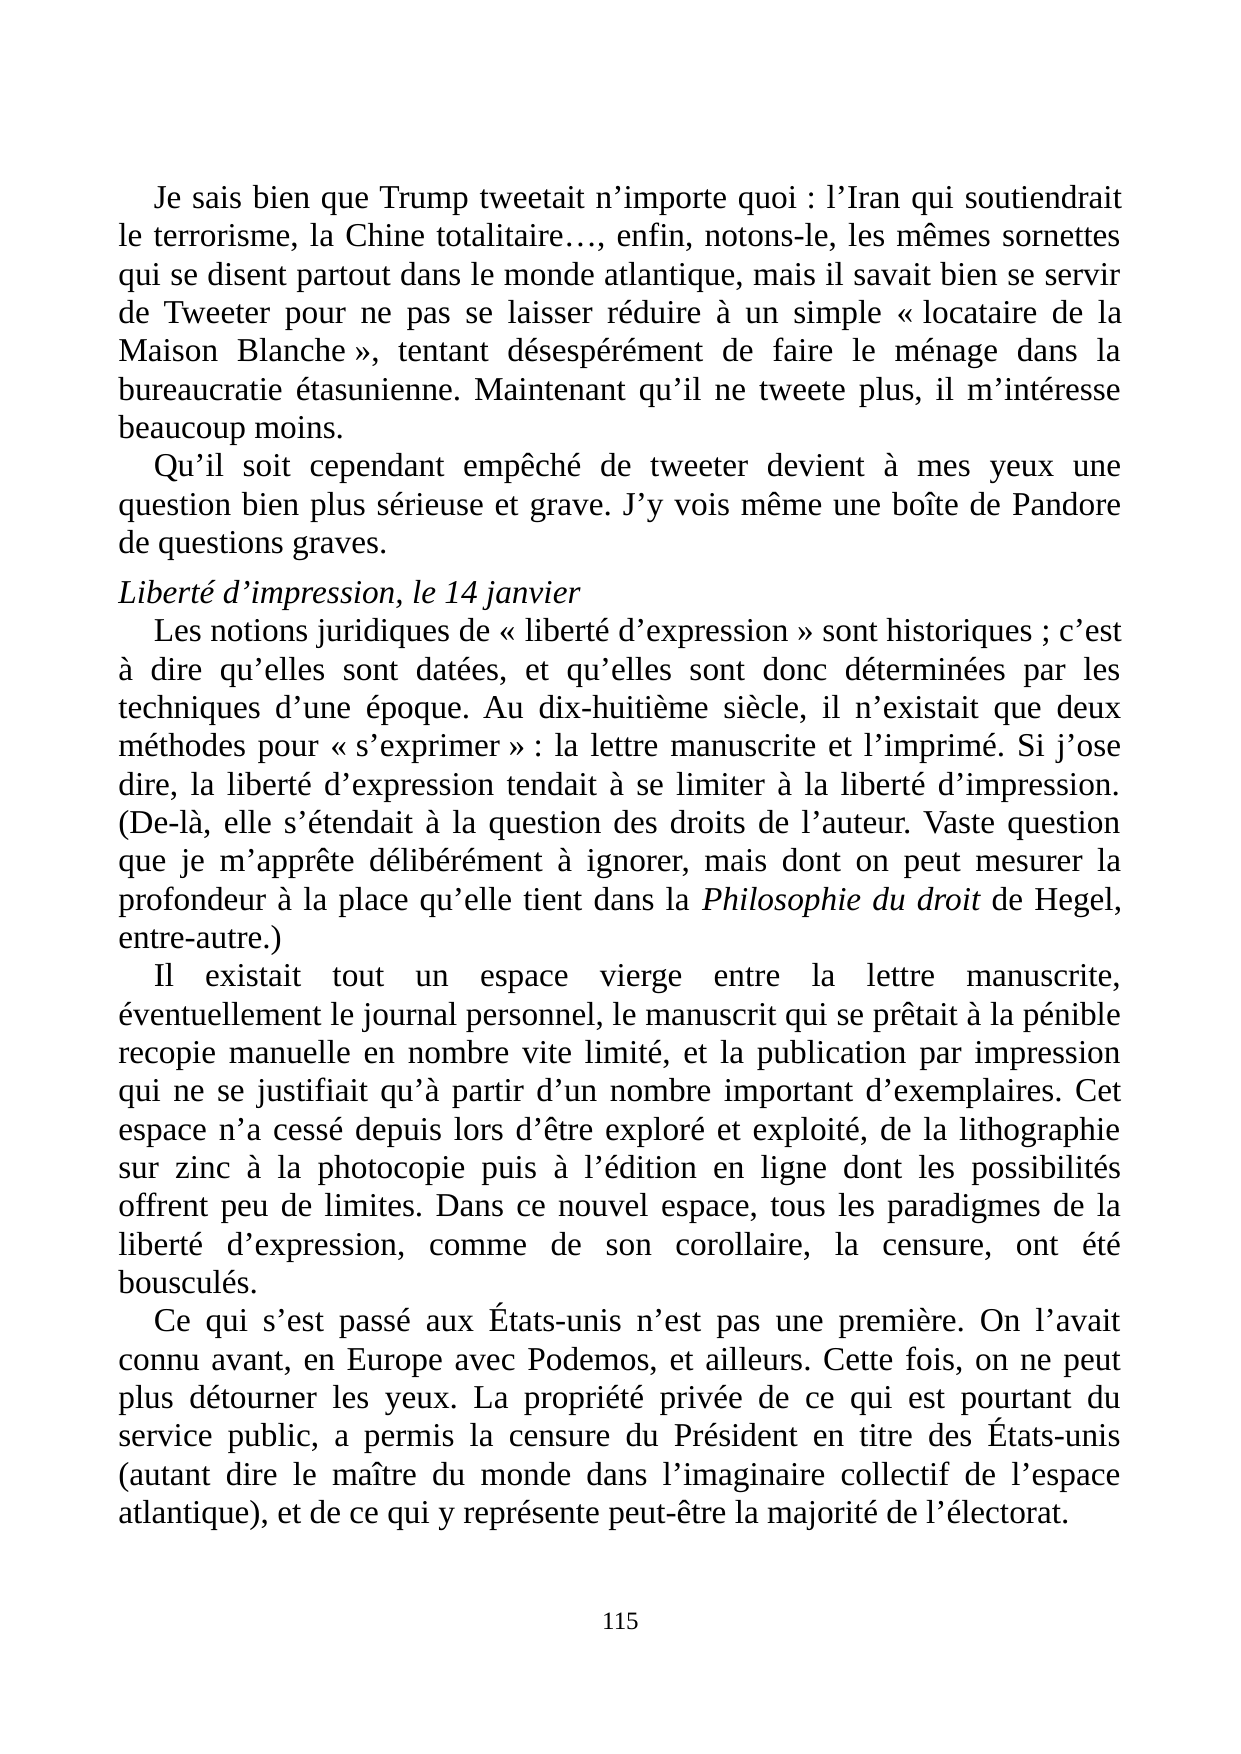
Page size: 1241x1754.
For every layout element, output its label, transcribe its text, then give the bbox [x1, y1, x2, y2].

subtitle Liberté d’impression, le 14 janvier [118, 572, 1122, 611]
text Je sais bien que Trump tweetait n’importe quoi : l’Iran qui soutiendrait le terrorisme, la Chine totalitaire…, enfin, notons-le, les mêmes sornettes qui se disent partout dans le monde atlantique, mais il savait bien se servir de Tweeter pour ne pas se laisser réduire à un simple « locataire de la Maison Blanche », tentant désespérément de faire le ménage dans la bureaucratie étasunienne. Maintenant qu’il ne tweete plus, il m’intéresse beaucoup moins. [118, 177, 1122, 445]
text Ce qui s’est passé aux États-unis n’est pas une première. On l’avait connu avant, en Europe avec Podemos, et ailleurs. Cette fois, on ne peut plus détourner les yeux. La propriété privée de ce qui est pourtant du service public, a permis la censure du Président en titre des États-unis (autant dire le maître du monde dans l’imaginaire collectif de l’espace atlantique), et de ce qui y représente peut-être la majorité de l’électorat. [118, 1301, 1122, 1531]
text Qu’il soit cependant empêché de tweeter devient à mes yeux une question bien plus sérieuse et grave. J’y vois même une boîte de Pandore de questions graves. [118, 445, 1122, 560]
text Il existait tout un espace vierge entre la lettre manuscrite, éventuellement le journal personnel, le manuscrit qui se prêtait à la pénible recopie manuelle en nombre vite limité, et la publication par impression qui ne se justifiait qu’à partir d’un nombre important d’exemplaires. Cet espace n’a cessé depuis lors d’être exploré et exploité, de la lithographie sur zinc à la photocopie puis à l’édition en ligne dont les possibilités offrent peu de limites. Dans ce nouvel espace, tous les paradigmes de la liberté d’expression, comme de son corollaire, la censure, ont été bousculés. [118, 956, 1122, 1301]
text Les notions juridiques de « liberté d’expression » sont historiques ; c’est à dire qu’elles sont datées, et qu’elles sont donc déterminées par les techniques d’une époque. Au dix-huitième siècle, il n’existait que deux méthodes pour « s’exprimer » : la lettre manuscrite et l’imprimé. Si j’ose dire, la liberté d’expression tendait à se limiter à la liberté d’impression. (De-là, elle s’étendait à la question des droits de l’auteur. Vaste question que je m’apprête délibérément à ignorer, mais dont on peut mesurer la profondeur à la place qu’elle tient dans la Philosophie du droit de Hegel, entre-autre.) [118, 611, 1122, 956]
